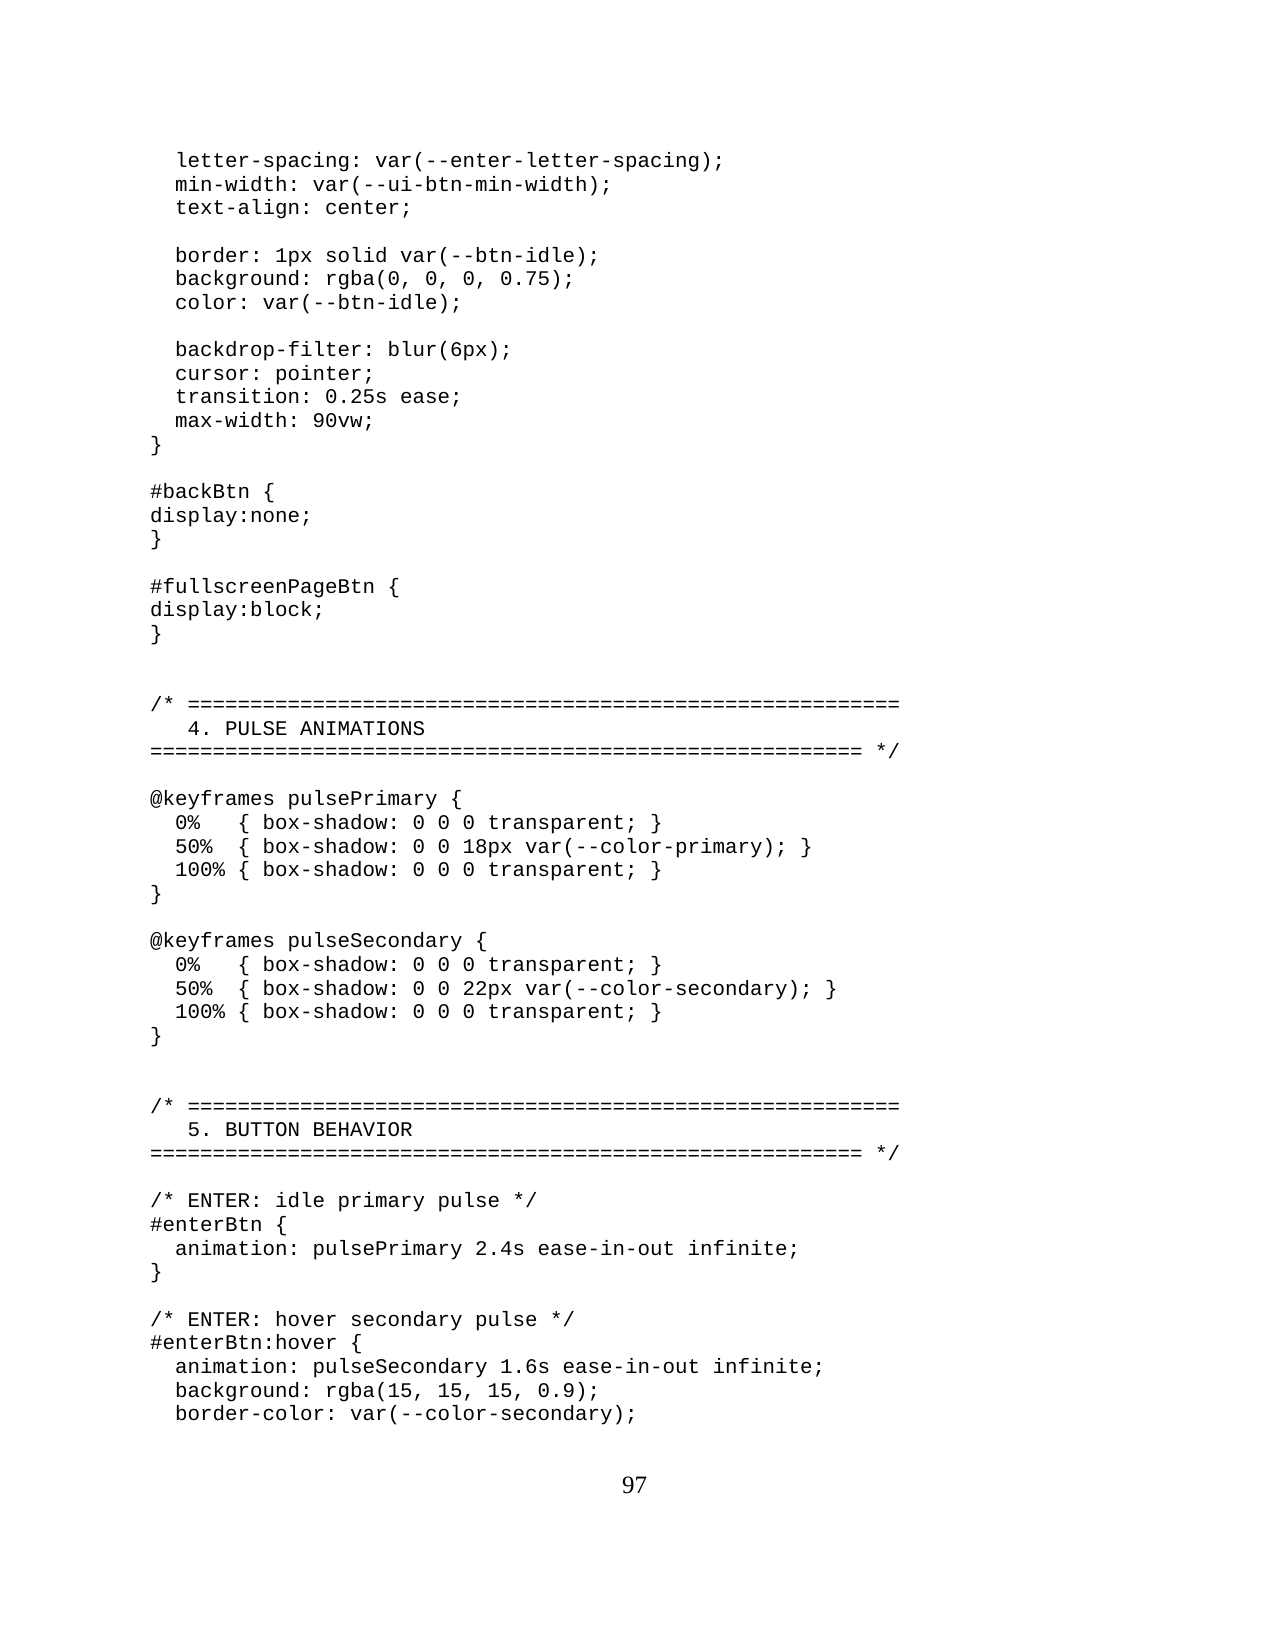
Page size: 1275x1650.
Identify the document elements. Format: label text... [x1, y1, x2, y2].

text border: 1px solid var(--btn-idle); [150, 244, 1125, 268]
text ========================================================= */ [150, 741, 1125, 765]
text @keyframes pulseSecondary { [150, 930, 1125, 954]
text #enterBtn { [150, 1214, 1125, 1238]
text #fullscreenPageBtn { [150, 576, 1125, 599]
text /* ENTER: idle primary pulse */ [150, 1190, 1125, 1214]
text } [150, 1025, 1125, 1048]
text #backBtn { [150, 481, 1125, 505]
text #enterBtn:hover { [150, 1332, 1125, 1356]
text @keyframes pulsePrimary { [150, 788, 1125, 812]
text } [150, 623, 1125, 647]
text border-color: var(--color-secondary); [150, 1403, 1125, 1427]
text animation: pulseSecondary 1.6s ease-in-out infinite; [150, 1356, 1125, 1379]
text 5. BUTTON BEHAVIOR [150, 1119, 1125, 1143]
text min-width: var(--ui-btn-min-width); [150, 174, 1125, 197]
text max-width: 90vw; [150, 410, 1125, 434]
text 50% { box-shadow: 0 0 22px var(--color-secondary); } [150, 978, 1125, 1001]
text 0% { box-shadow: 0 0 0 transparent; } [150, 812, 1125, 836]
text 0% { box-shadow: 0 0 0 transparent; } [150, 954, 1125, 978]
text display:none; [150, 505, 1125, 528]
text } [150, 883, 1125, 907]
text 100% { box-shadow: 0 0 0 transparent; } [150, 1001, 1125, 1025]
text background: rgba(0, 0, 0, 0.75); [150, 268, 1125, 292]
text 50% { box-shadow: 0 0 18px var(--color-primary); } [150, 836, 1125, 859]
text letter-spacing: var(--enter-letter-spacing); [150, 150, 1125, 174]
text animation: pulsePrimary 2.4s ease-in-out infinite; [150, 1238, 1125, 1261]
text ========================================================= */ [150, 1143, 1125, 1167]
text text-align: center; [150, 197, 1125, 221]
text cursor: pointer; [150, 363, 1125, 386]
text } [150, 528, 1125, 552]
text display:block; [150, 599, 1125, 623]
text } [150, 1261, 1125, 1285]
text backdrop-filter: blur(6px); [150, 339, 1125, 363]
text 4. PULSE ANIMATIONS [150, 717, 1125, 741]
text /* ========================================================= [150, 1096, 1125, 1119]
text /* ========================================================= [150, 694, 1125, 717]
text /* ENTER: hover secondary pulse */ [150, 1309, 1125, 1332]
text 100% { box-shadow: 0 0 0 transparent; } [150, 859, 1125, 883]
text } [150, 434, 1125, 457]
text background: rgba(15, 15, 15, 0.9); [150, 1379, 1125, 1403]
text transition: 0.25s ease; [150, 386, 1125, 410]
text color: var(--btn-idle); [150, 292, 1125, 316]
